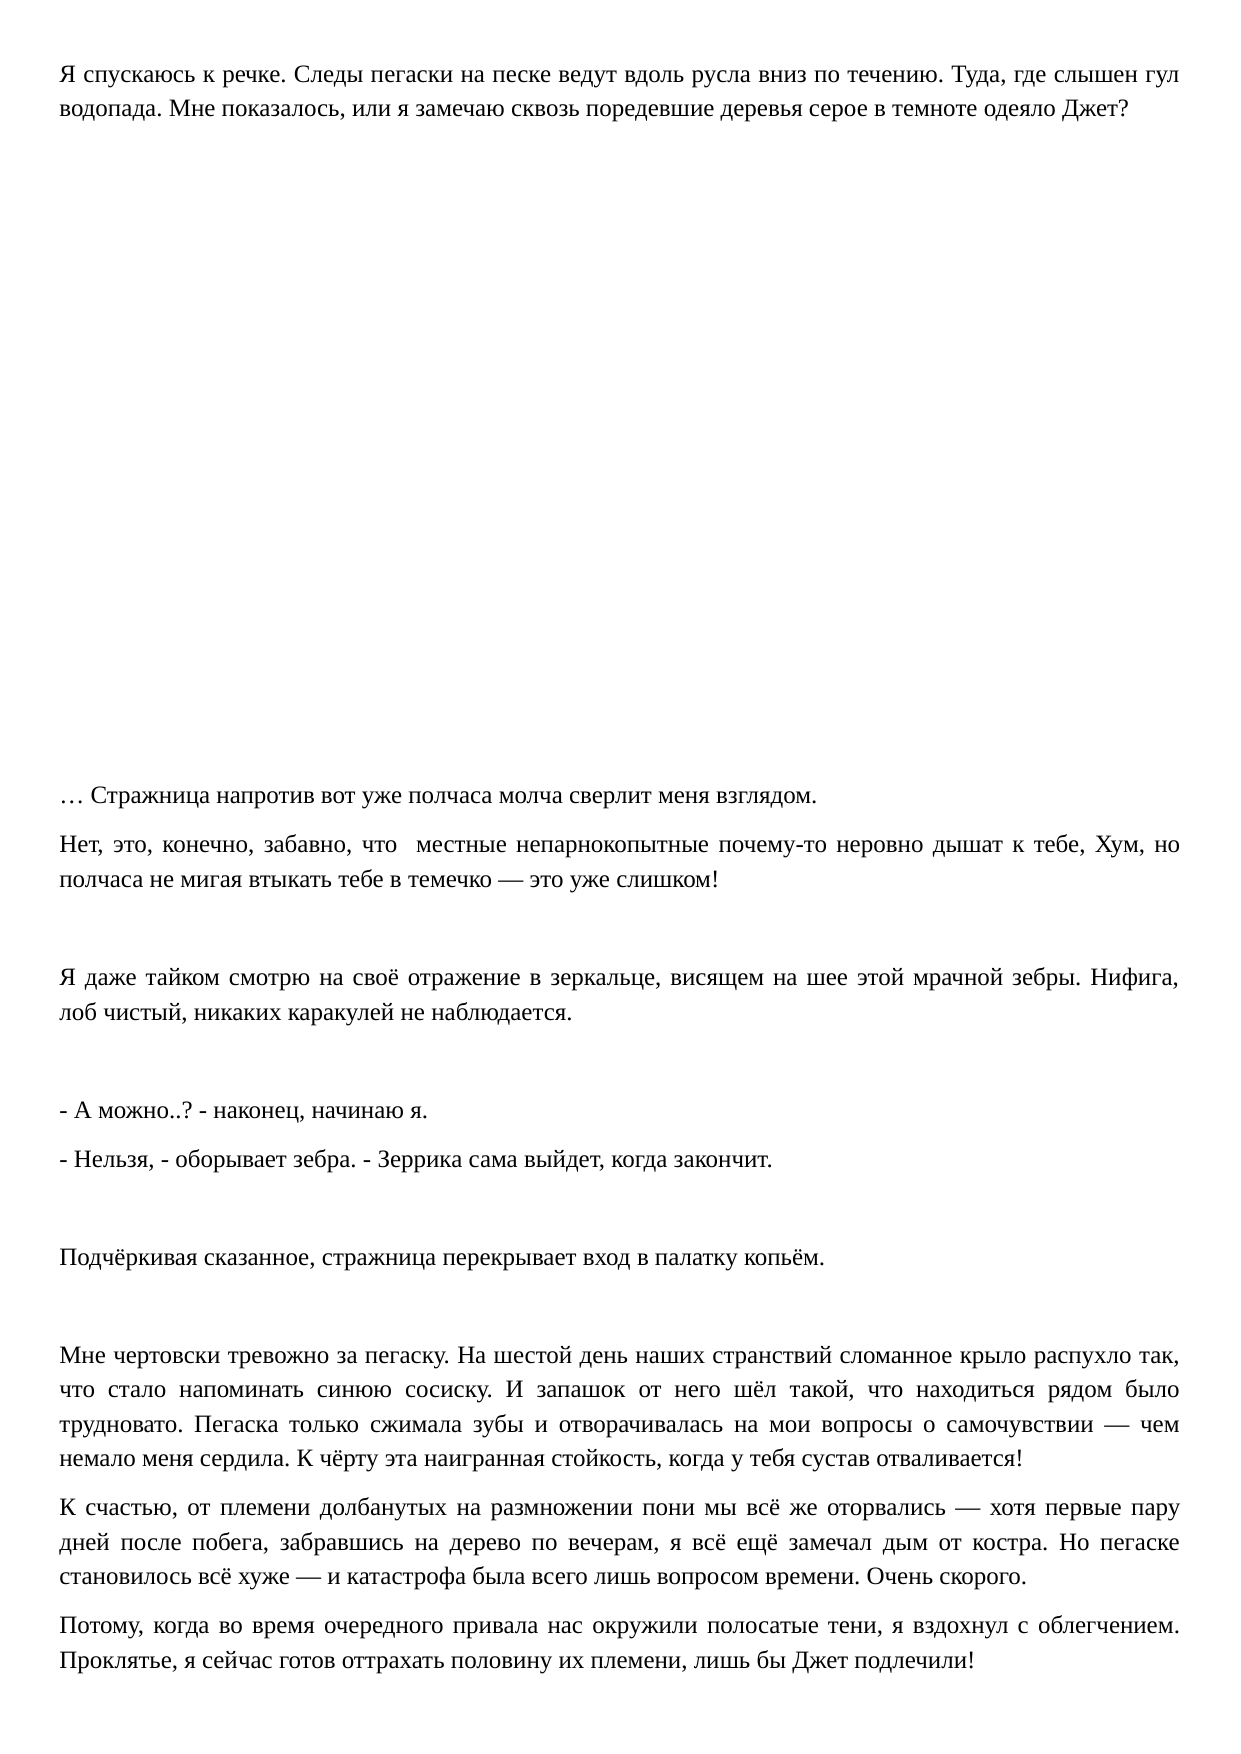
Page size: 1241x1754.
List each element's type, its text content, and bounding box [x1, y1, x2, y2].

text Я даже тайком смотрю на своё отражение в зеркальце, висящем на шее этой мрачной зебры. Нифига, лоб чистый, никаких каракулей не наблюдается. [59, 962, 1181, 1025]
text Мне чертовски тревожно за пегаску. На шестой день наших странствий сломанное крыло распухло так, что стало напоминать синюю сосиску. И запашок от него шёл такой, что находиться рядом было трудновато. Пегаска только сжимала зубы и отворачивалась на мои вопросы о самочувствии — чем немало меня сердила. К чёрту эта наигранная стойкость, когда у тебя сустав отваливается! [59, 1340, 1181, 1472]
text Нет, это, конечно, забавно, что местные непарнокопытные почему-то неровно дышат к тебе, Хум, но полчаса не мигая втыкать тебе в темечко — это уже слишком! [59, 829, 1181, 893]
text Потому, когда во время очередного привала нас окружили полосатые тени, я вздохнул с облегчением. Проклятье, я сейчас готов оттрахать половину их племени, лишь бы Джет подлечили! [59, 1611, 1181, 1674]
text - Нельзя, - оборывает зебра. - Зеррика сама выйдет, когда закончит. [59, 1144, 1181, 1172]
text Подчёркивая сказанное, стражница перекрывает вход в палатку копьём. [59, 1242, 1181, 1271]
text - А можно..? - наконец, начинаю я. [59, 1095, 1181, 1123]
text … Стражница напротив вот уже полчаса молча сверлит меня взглядом. [59, 780, 1181, 809]
text Я спускаюсь к речке. Следы пегаски на песке ведут вдоль русла вниз по течению. Туда, где слышен гул водопада. Мне показалось, или я замечаю сквозь поредевшие деревья серое в темноте одеяло Джет? [59, 59, 1181, 122]
text К счастью, от племени долбанутых на размножении пони мы всё же оторвались — хотя первые пару дней после побега, забравшись на дерево по вечерам, я всё ещё замечал дым от костра. Но пегаске становилось всё хуже — и катастрофа была всего лишь вопросом времени. Очень скорого. [59, 1492, 1181, 1590]
